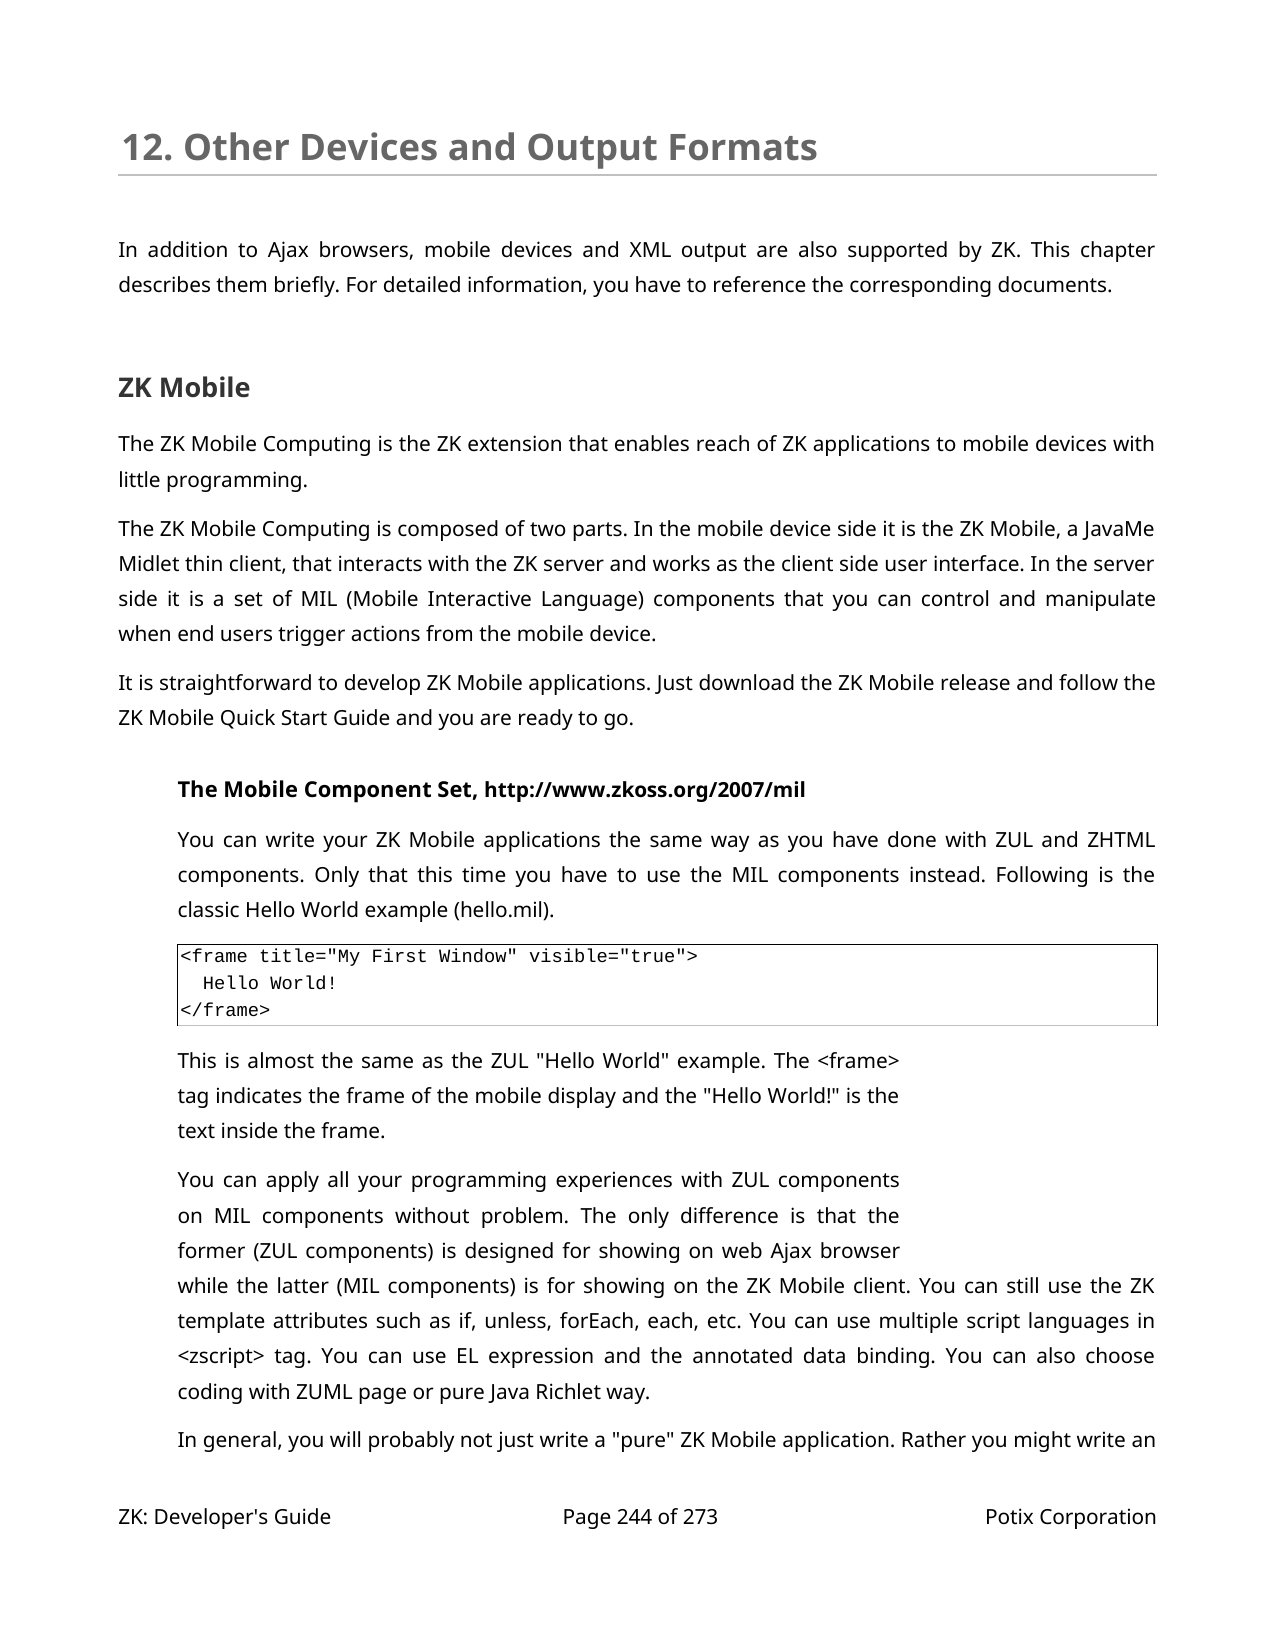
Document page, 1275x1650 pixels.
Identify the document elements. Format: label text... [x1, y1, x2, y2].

text Hello World! [178, 971, 1157, 995]
text You can write your ZK Mobile applications the same way as you have done with ZUL and ZHTML components. Only that this time you have to use the MIL components instead. Following is the classic Hello World example (hello.mil). [177, 825, 1157, 923]
text This is almost the same as the ZUL "Hello World" example. The <frame> tag indicates the frame of the mobile display and the "Hello World!" is the text inside the frame. [177, 1046, 1157, 1145]
text In general, you will probably not just write a "pure" ZK Mobile application. Rather you might write an [177, 1426, 1157, 1454]
text </frame> [178, 998, 1157, 1025]
text You can apply all your programming experiences with ZUL components on MIL components without problem. The only difference is that the former (ZUL components) is designed for showing on web Ajax browser while the latter (MIL components) is for showing on the ZK Mobile client. You can still use the ZK template attributes such as if, unless, forEach, each, etc. You can use multiple script languages in <zscript> tag. You can use EL expression and the annotated data binding. You can also choose coding with ZUML page or pure Java Richlet way. [177, 1166, 1157, 1405]
subtitle 12. Other Devices and Output Formats [118, 118, 1157, 174]
text The ZK Mobile Computing is the ZK extension that enables reach of ZK applications to mobile devices with little programming. [118, 429, 1157, 493]
text In addition to Ajax browsers, mobile devices and XML output are also supported by ZK. This chapter describes them briefly. For detailed information, you have to reference the corresponding documents. [118, 235, 1157, 298]
text It is straightforward to develop ZK Mobile applications. Just download the ZK Mobile release and follow the ZK Mobile Quick Start Guide and you are ready to go. [118, 668, 1157, 732]
text The ZK Mobile Computing is composed of two parts. In the mobile device side it is the ZK Mobile, a JavaMe Midlet thin client, that interacts with the ZK server and works as the client side user interface. In the server side it is a set of MIL (Mobile Interactive Language) components that you can control and manipulate when end users trigger actions from the mobile device. [118, 514, 1157, 647]
text <frame title="My First Window" visible="true"> [178, 945, 1157, 968]
subtitle The Mobile Component Set, http://www.zkoss.org/2007/mil [177, 774, 1157, 804]
subtitle ZK Mobile [118, 369, 1157, 406]
